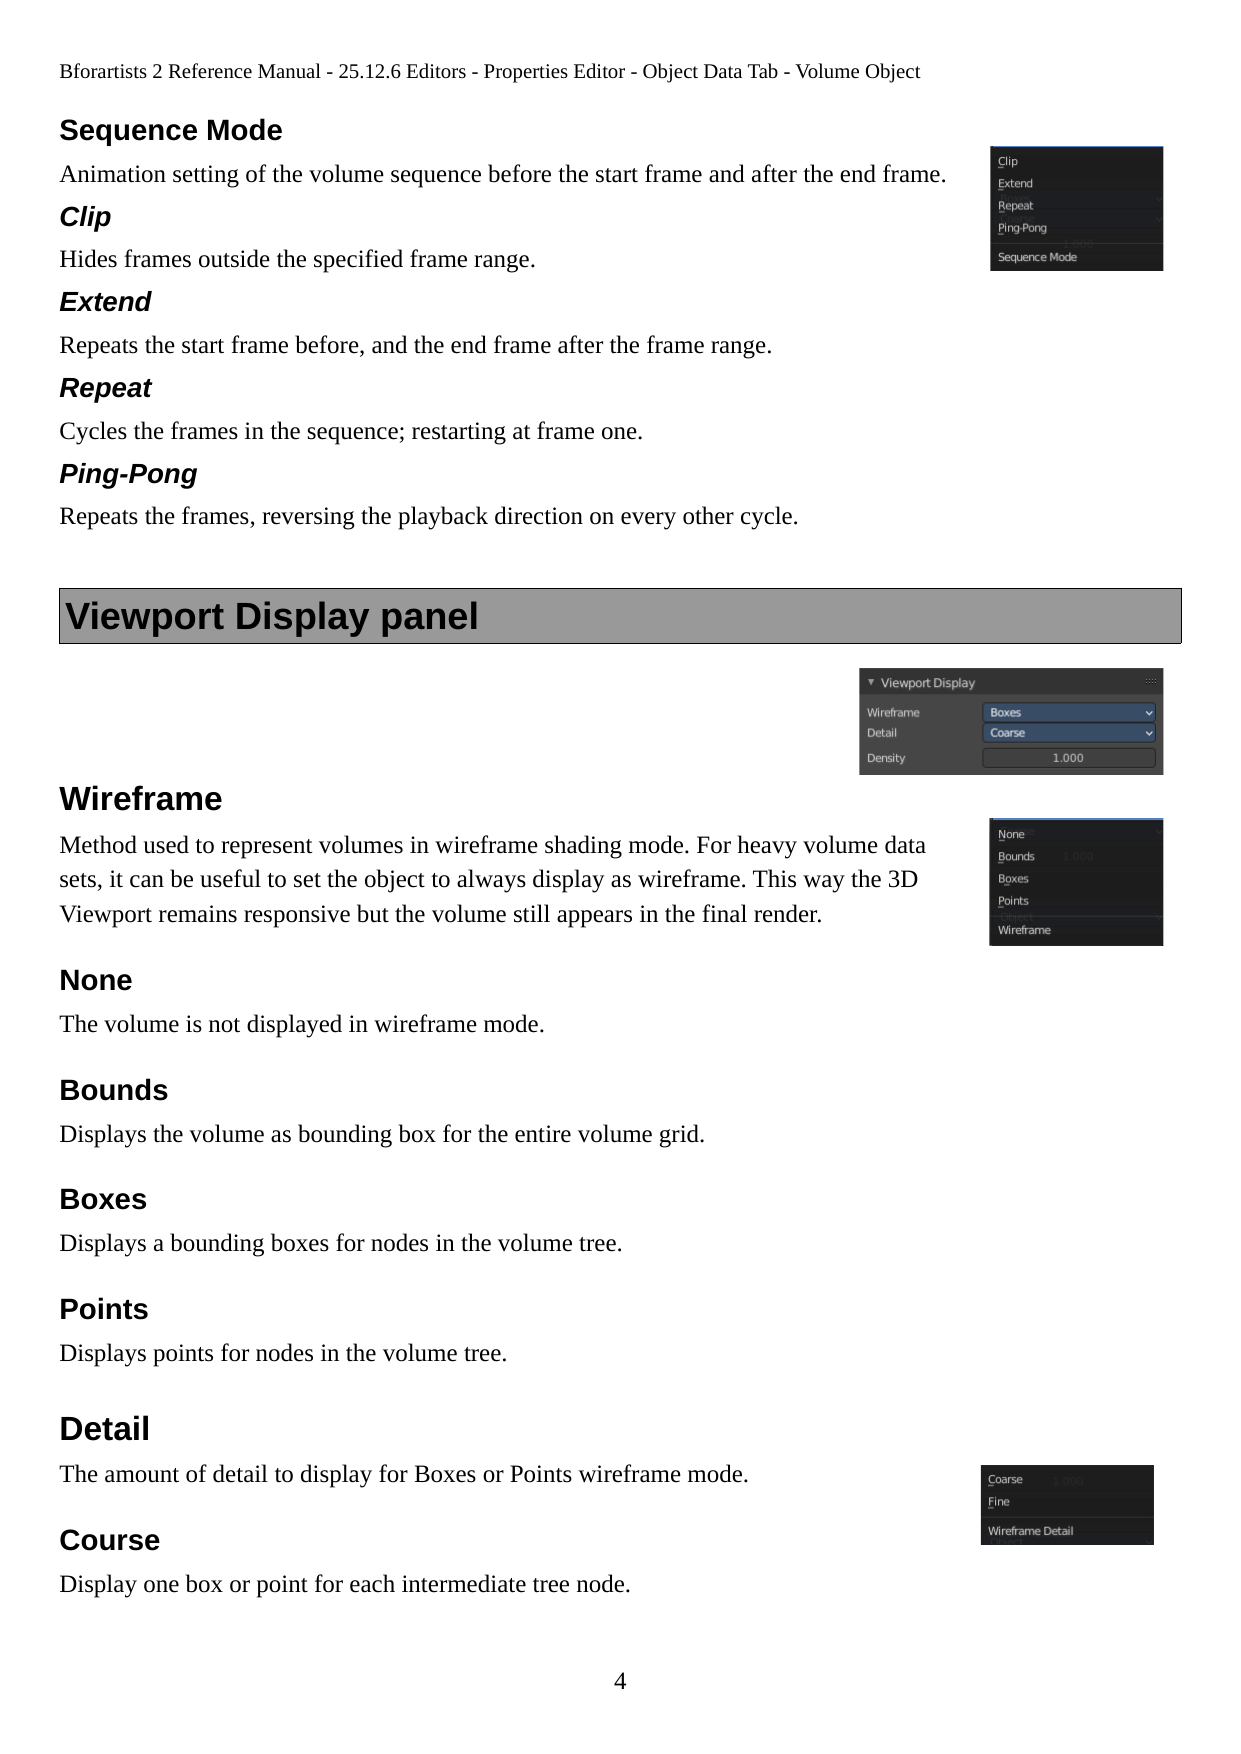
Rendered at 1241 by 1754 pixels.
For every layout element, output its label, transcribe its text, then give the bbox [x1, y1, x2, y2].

text Repeats the frames, reversing the playback direction on every other cycle. [59, 501, 1181, 530]
text The amount of detail to display for Boxes or Points wireframe mode. [59, 1459, 1181, 1488]
subtitle Repeat [59, 371, 1181, 403]
table_header Viewport Display panel [60, 589, 1181, 643]
subtitle Sequence Mode [59, 113, 1181, 146]
subtitle Ping-Pong [59, 457, 1181, 489]
subtitle [1164, 200, 1181, 232]
subtitle Wireframe [59, 779, 1181, 817]
subtitle Extend [59, 286, 1181, 318]
text Repeats the start frame before, and the end frame after the frame range. [59, 330, 1181, 359]
text Display one box or point for each intermediate tree node. [59, 1569, 1181, 1598]
subtitle Bounds [59, 1072, 1181, 1106]
subtitle Course [59, 1523, 1181, 1557]
subtitle Points [59, 1292, 1181, 1326]
text Displays a bounding boxes for nodes in the volume tree. [59, 1228, 1181, 1257]
text The volume is not displayed in wireframe mode. [59, 1009, 1181, 1037]
picture [859, 668, 1164, 775]
text Animation setting of the volume sequence before the start frame and after the end frame. [59, 159, 990, 188]
text Cycles the frames in the sequence; restarting at frame one. [59, 416, 1181, 444]
picture [989, 818, 1164, 946]
text Displays the volume as bounding box for the entire volume grid. [59, 1119, 1181, 1147]
subtitle Boxes [59, 1182, 1181, 1216]
picture [990, 146, 1164, 271]
picture [980, 1465, 1154, 1545]
text Displays points for nodes in the volume tree. [59, 1338, 1181, 1367]
text Hides frames outside the specified frame range. [59, 244, 1181, 273]
text Method used to represent volumes in wireframe shading mode. For heavy volume data sets, it can be useful to set the object to always display as wireframe. This way the 3D Viewport remains responsive but the volume still appears in the final render. [59, 830, 989, 928]
subtitle Clip [59, 200, 990, 232]
subtitle Detail [59, 1408, 1181, 1447]
subtitle None [59, 962, 1181, 996]
